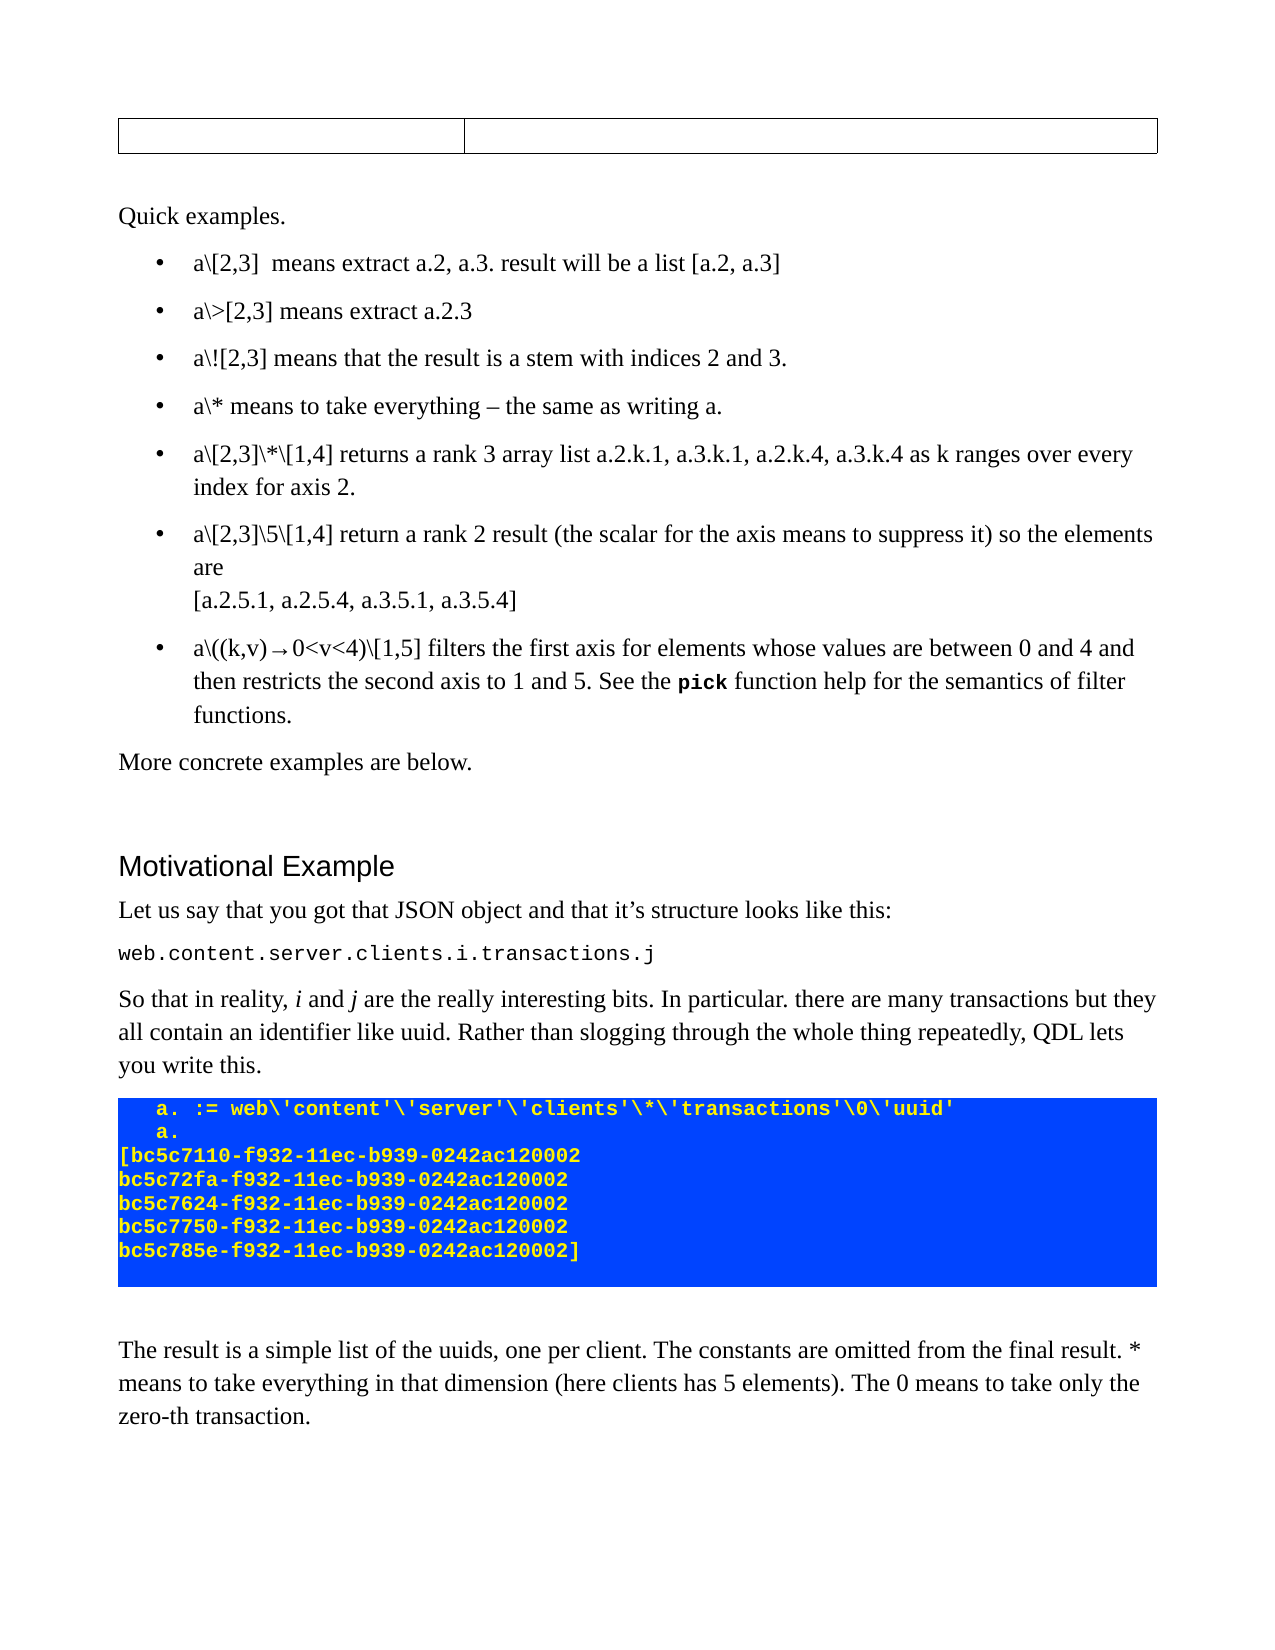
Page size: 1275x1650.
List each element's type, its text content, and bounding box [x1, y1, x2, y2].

list a\>[2,3] means extract a.2.3 [156, 296, 1157, 325]
text web.content.server.clients.i.transactions.j [118, 942, 1157, 966]
text a. := web\'content'\'server'\'clients'\*\'transactions'\0\'uuid' [118, 1098, 1157, 1122]
text [bc5c7110-f932-11ec-b939-0242ac120002 [118, 1145, 1157, 1169]
text Let us say that you got that JSON object and that it’s structure looks like this: [118, 895, 1157, 924]
text bc5c7624-f932-11ec-b939-0242ac120002 [118, 1192, 1157, 1216]
text More concrete examples are below. [118, 747, 1157, 776]
list a\* means to take everything – the same as writing a. [156, 391, 1157, 420]
text bc5c72fa-f932-11ec-b939-0242ac120002 [118, 1169, 1157, 1192]
text The result is a simple list of the uuids, one per client. The constants are omitted from the final result. * means to take everything in that dimension (here clients has 5 elements). The 0 means to take only the zero-th transaction. [118, 1335, 1157, 1429]
text So that in reality, i and j are the really interesting bits. In particular. there are many transactions but they all contain an identifier like uuid. Rather than slogging through the whole thing repeatedly, QDL lets you write this. [118, 984, 1157, 1079]
subtitle Motivational Example [118, 849, 1157, 882]
text Quick examples. [118, 201, 1157, 229]
text a. [118, 1122, 1157, 1145]
table_cell [119, 119, 464, 153]
list a\((k,v)→0<v<4)\[1,5] filters the first axis for elements whose values are between 0 and 4 and then restricts the second axis to 1 and 5. See the pick function help for the semantics of filter functions. [156, 633, 1157, 729]
list a\![2,3] means that the result is a stem with indices 2 and 3. [156, 343, 1157, 372]
text bc5c785e-f932-11ec-b939-0242ac120002] [118, 1240, 1157, 1263]
list a\[2,3]\5\[1,4] return a rank 2 result (the scalar for the axis means to suppress it) so the elements are [a.2.5.1, a.2.5.4, a.3.5.1, a.3.5.4] [156, 519, 1157, 614]
table_cell [465, 119, 1157, 153]
list a\[2,3] means extract a.2, a.3. result will be a list [a.2, a.3] [156, 248, 1157, 277]
text bc5c7750-f932-11ec-b939-0242ac120002 [118, 1216, 1157, 1240]
list a\[2,3]\*\[1,4] returns a rank 3 array list a.2.k.1, a.3.k.1, a.2.k.4, a.3.k.4 as k ranges over every index for axis 2. [156, 439, 1157, 501]
